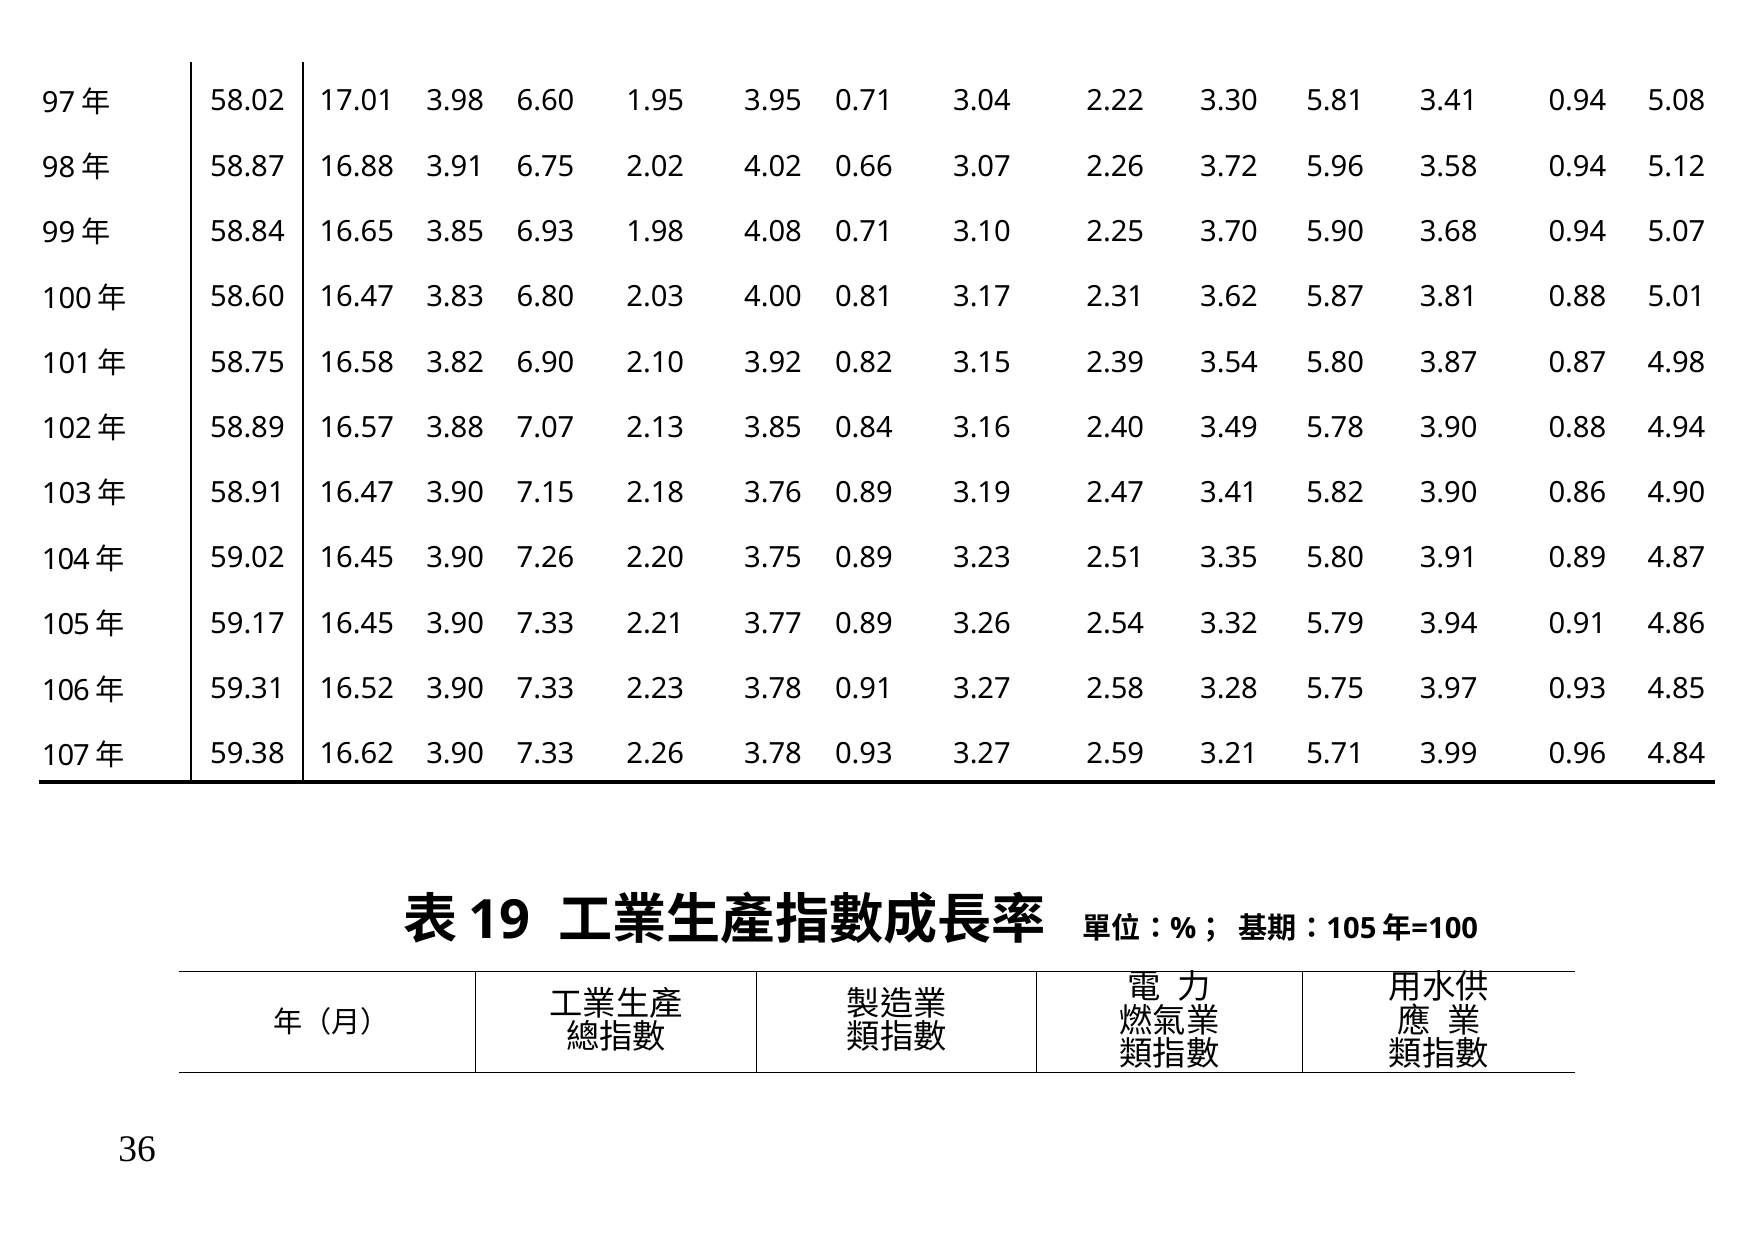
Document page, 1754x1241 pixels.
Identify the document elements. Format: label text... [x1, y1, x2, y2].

table_cell 2.25 [1062, 193, 1168, 258]
table_cell 4.87 [1638, 519, 1715, 584]
table_cell 5.87 [1290, 258, 1380, 323]
table_cell 5.90 [1290, 193, 1380, 258]
table_cell 58.91 [192, 454, 302, 519]
table_cell 2.40 [1062, 389, 1168, 454]
table_cell 0.89 [826, 454, 902, 519]
table_cell 0.89 [1517, 519, 1638, 584]
table_cell 3.32 [1168, 585, 1289, 650]
table_cell 105年 [39, 585, 190, 650]
table_cell 0.93 [826, 715, 902, 780]
table_cell 3.17 [902, 258, 1062, 323]
table_cell 103年 [39, 454, 190, 519]
table_cell 58.75 [192, 323, 302, 388]
table_cell 0.94 [1517, 127, 1638, 193]
table_cell 3.54 [1168, 323, 1289, 388]
table_header 用水供 應 業 類指數 [1303, 972, 1575, 1072]
table_cell 0.88 [1517, 389, 1638, 454]
table_cell 5.01 [1638, 258, 1715, 323]
table_cell 7.15 [500, 454, 590, 519]
table_cell 3.19 [902, 454, 1062, 519]
table_cell 58.89 [192, 389, 302, 454]
table_cell 0.71 [826, 62, 902, 127]
table_cell 4.94 [1638, 389, 1715, 454]
table_cell 3.41 [1380, 62, 1517, 127]
table_cell 2.26 [590, 715, 720, 780]
table_cell 3.78 [720, 650, 826, 715]
table_cell 5.79 [1290, 585, 1380, 650]
table_cell 0.66 [826, 127, 902, 193]
table_cell 0.91 [1517, 585, 1638, 650]
table_cell 58.02 [192, 62, 302, 127]
table_cell 3.99 [1380, 715, 1517, 780]
table_cell 3.78 [720, 715, 826, 780]
table_cell 3.90 [1380, 454, 1517, 519]
table_cell 3.23 [902, 519, 1062, 584]
table_cell 7.33 [500, 715, 590, 780]
table_cell 5.08 [1638, 62, 1715, 127]
table_cell 5.75 [1290, 650, 1380, 715]
table_cell 3.81 [1380, 258, 1517, 323]
table_cell 3.07 [902, 127, 1062, 193]
table_cell 5.80 [1290, 323, 1380, 388]
table_cell 0.94 [1517, 62, 1638, 127]
table_cell 7.33 [500, 585, 590, 650]
table_cell 2.47 [1062, 454, 1168, 519]
table_cell 3.27 [902, 715, 1062, 780]
table_cell 4.08 [720, 193, 826, 258]
table_cell 3.85 [410, 193, 500, 258]
table_cell 3.62 [1168, 258, 1289, 323]
table_cell 0.86 [1517, 454, 1638, 519]
table_cell 97年 [39, 62, 190, 127]
table_cell 0.88 [1517, 258, 1638, 323]
table_cell 16.45 [304, 519, 410, 584]
table_cell 16.45 [304, 585, 410, 650]
table_cell 16.47 [304, 258, 410, 323]
table_cell 3.83 [410, 258, 500, 323]
table_cell 0.82 [826, 323, 902, 388]
table_cell 7.33 [500, 650, 590, 715]
table_cell 107年 [39, 715, 190, 780]
table_cell 0.89 [826, 585, 902, 650]
table_cell 3.87 [1380, 323, 1517, 388]
table_cell 3.97 [1380, 650, 1517, 715]
table_cell 6.80 [500, 258, 590, 323]
table_cell 3.04 [902, 62, 1062, 127]
table_cell 3.72 [1168, 127, 1289, 193]
table_cell 4.85 [1638, 650, 1715, 715]
table_cell 3.10 [902, 193, 1062, 258]
table_cell 7.07 [500, 389, 590, 454]
table_cell 2.13 [590, 389, 720, 454]
table_cell 4.98 [1638, 323, 1715, 388]
table_cell 3.68 [1380, 193, 1517, 258]
table_cell 3.91 [410, 127, 500, 193]
table_cell 101年 [39, 323, 190, 388]
table_cell 99年 [39, 193, 190, 258]
table_cell 58.84 [192, 193, 302, 258]
table_cell 0.94 [1517, 193, 1638, 258]
table_cell 6.93 [500, 193, 590, 258]
table_cell 106年 [39, 650, 190, 715]
table_cell 2.51 [1062, 519, 1168, 584]
table_cell 16.47 [304, 454, 410, 519]
table_cell 3.88 [410, 389, 500, 454]
table_cell 2.54 [1062, 585, 1168, 650]
table_cell 5.82 [1290, 454, 1380, 519]
table_cell 59.17 [192, 585, 302, 650]
table_cell 5.96 [1290, 127, 1380, 193]
table_cell 3.91 [1380, 519, 1517, 584]
table_cell 16.58 [304, 323, 410, 388]
table_cell 3.77 [720, 585, 826, 650]
table_cell 104年 [39, 519, 190, 584]
table_cell 16.62 [304, 715, 410, 780]
table_cell 2.22 [1062, 62, 1168, 127]
table_cell 5.81 [1290, 62, 1380, 127]
table_header 製造業 類指數 [757, 972, 1036, 1072]
table_cell 3.26 [902, 585, 1062, 650]
table_cell 7.26 [500, 519, 590, 584]
table_cell 3.15 [902, 323, 1062, 388]
table_cell 3.49 [1168, 389, 1289, 454]
table_cell 3.58 [1380, 127, 1517, 193]
table_cell 4.00 [720, 258, 826, 323]
table_cell 3.76 [720, 454, 826, 519]
table_cell 0.93 [1517, 650, 1638, 715]
table_cell 3.98 [410, 62, 500, 127]
table_cell 59.31 [192, 650, 302, 715]
table_cell 58.60 [192, 258, 302, 323]
table_cell 3.35 [1168, 519, 1289, 584]
table_cell 3.90 [410, 454, 500, 519]
table_cell 4.02 [720, 127, 826, 193]
table_cell 0.84 [826, 389, 902, 454]
table_cell 3.21 [1168, 715, 1289, 780]
table_cell 16.65 [304, 193, 410, 258]
table_cell 0.89 [826, 519, 902, 584]
table_cell 3.90 [410, 715, 500, 780]
table_cell 4.86 [1638, 585, 1715, 650]
table_cell 0.87 [1517, 323, 1638, 388]
table_cell 3.94 [1380, 585, 1517, 650]
table_cell 3.82 [410, 323, 500, 388]
table_cell 2.59 [1062, 715, 1168, 780]
table_cell 3.75 [720, 519, 826, 584]
table_cell 59.38 [192, 715, 302, 780]
table_cell 3.41 [1168, 454, 1289, 519]
table_cell 2.02 [590, 127, 720, 193]
table_cell 2.20 [590, 519, 720, 584]
table_cell 17.01 [304, 62, 410, 127]
table_cell 5.12 [1638, 127, 1715, 193]
table_cell 3.27 [902, 650, 1062, 715]
table_cell 16.57 [304, 389, 410, 454]
table_header 工業生產 總指數 [476, 972, 756, 1072]
table_cell 2.21 [590, 585, 720, 650]
table_cell 59.02 [192, 519, 302, 584]
table_cell 58.87 [192, 127, 302, 193]
table_cell 2.26 [1062, 127, 1168, 193]
table_cell 3.28 [1168, 650, 1289, 715]
table_cell 2.23 [590, 650, 720, 715]
table_cell 3.85 [720, 389, 826, 454]
table_cell 98年 [39, 127, 190, 193]
table_cell 3.90 [410, 585, 500, 650]
table_cell 3.95 [720, 62, 826, 127]
table_cell 6.90 [500, 323, 590, 388]
table_cell 2.31 [1062, 258, 1168, 323]
table_cell 3.90 [410, 650, 500, 715]
table_cell 0.71 [826, 193, 902, 258]
table_header 年（月） [179, 972, 475, 1072]
table_cell 1.95 [590, 62, 720, 127]
table_cell 16.52 [304, 650, 410, 715]
table_cell 5.71 [1290, 715, 1380, 780]
table_cell 0.81 [826, 258, 902, 323]
table_cell 5.80 [1290, 519, 1380, 584]
table_cell 2.39 [1062, 323, 1168, 388]
table_cell 1.98 [590, 193, 720, 258]
table_cell 6.60 [500, 62, 590, 127]
table_header 電 力 燃氣業 類指數 [1037, 972, 1302, 1072]
table_cell 6.75 [500, 127, 590, 193]
table_cell 5.78 [1290, 389, 1380, 454]
table_cell 16.88 [304, 127, 410, 193]
table_cell 2.58 [1062, 650, 1168, 715]
table_cell 2.03 [590, 258, 720, 323]
table_cell 0.91 [826, 650, 902, 715]
table_cell 3.70 [1168, 193, 1289, 258]
table_cell 3.90 [410, 519, 500, 584]
table_cell 3.92 [720, 323, 826, 388]
table_cell 3.90 [1380, 389, 1517, 454]
subtitle 表19 工業生產指數成長率 單位：%； 基期：105年=100 [118, 858, 1636, 971]
table_cell 3.30 [1168, 62, 1289, 127]
table_cell 2.18 [590, 454, 720, 519]
table_cell 102年 [39, 389, 190, 454]
table_cell 4.84 [1638, 715, 1715, 780]
table_cell 3.16 [902, 389, 1062, 454]
table_cell 100年 [39, 258, 190, 323]
table_cell 2.10 [590, 323, 720, 388]
table_cell 5.07 [1638, 193, 1715, 258]
table_cell 4.90 [1638, 454, 1715, 519]
table_cell 0.96 [1517, 715, 1638, 780]
